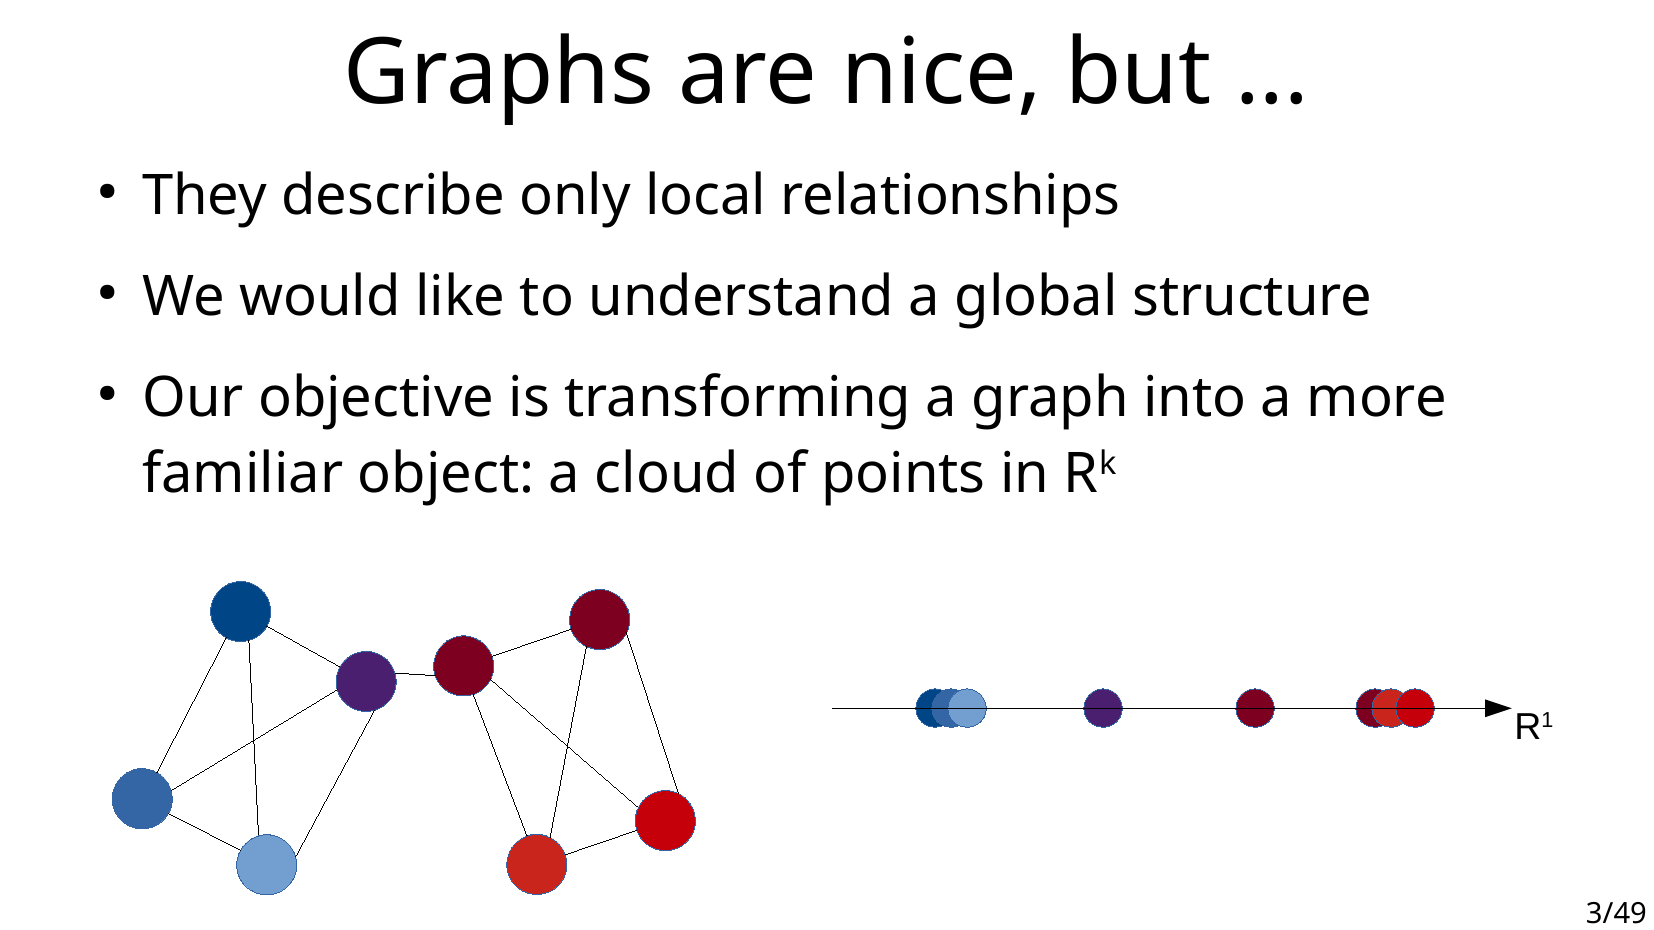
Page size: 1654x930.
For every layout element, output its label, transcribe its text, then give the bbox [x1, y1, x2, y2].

text_box [1235, 709, 1275, 728]
text_box [506, 834, 567, 895]
text_box [1235, 688, 1275, 708]
text_box [236, 834, 297, 895]
text_box [336, 651, 397, 712]
text_box [635, 790, 696, 851]
text_box [112, 768, 173, 829]
text_box [1083, 709, 1123, 728]
text_box [915, 688, 987, 708]
text_box [569, 589, 630, 650]
text_box [1083, 688, 1123, 708]
text_box [1355, 688, 1435, 708]
title Graphs are nice, but ... [82, 2, 1571, 135]
text_box R1 [1499, 698, 1569, 756]
list They describe only local relationships We would like to understand a global structure Our objective is transforming a graph into a more familiar object: a cloud of points in Rk [82, 154, 1571, 516]
text_box [915, 709, 987, 728]
text_box [1355, 709, 1435, 728]
text_box [210, 581, 271, 642]
text_box [433, 635, 494, 696]
